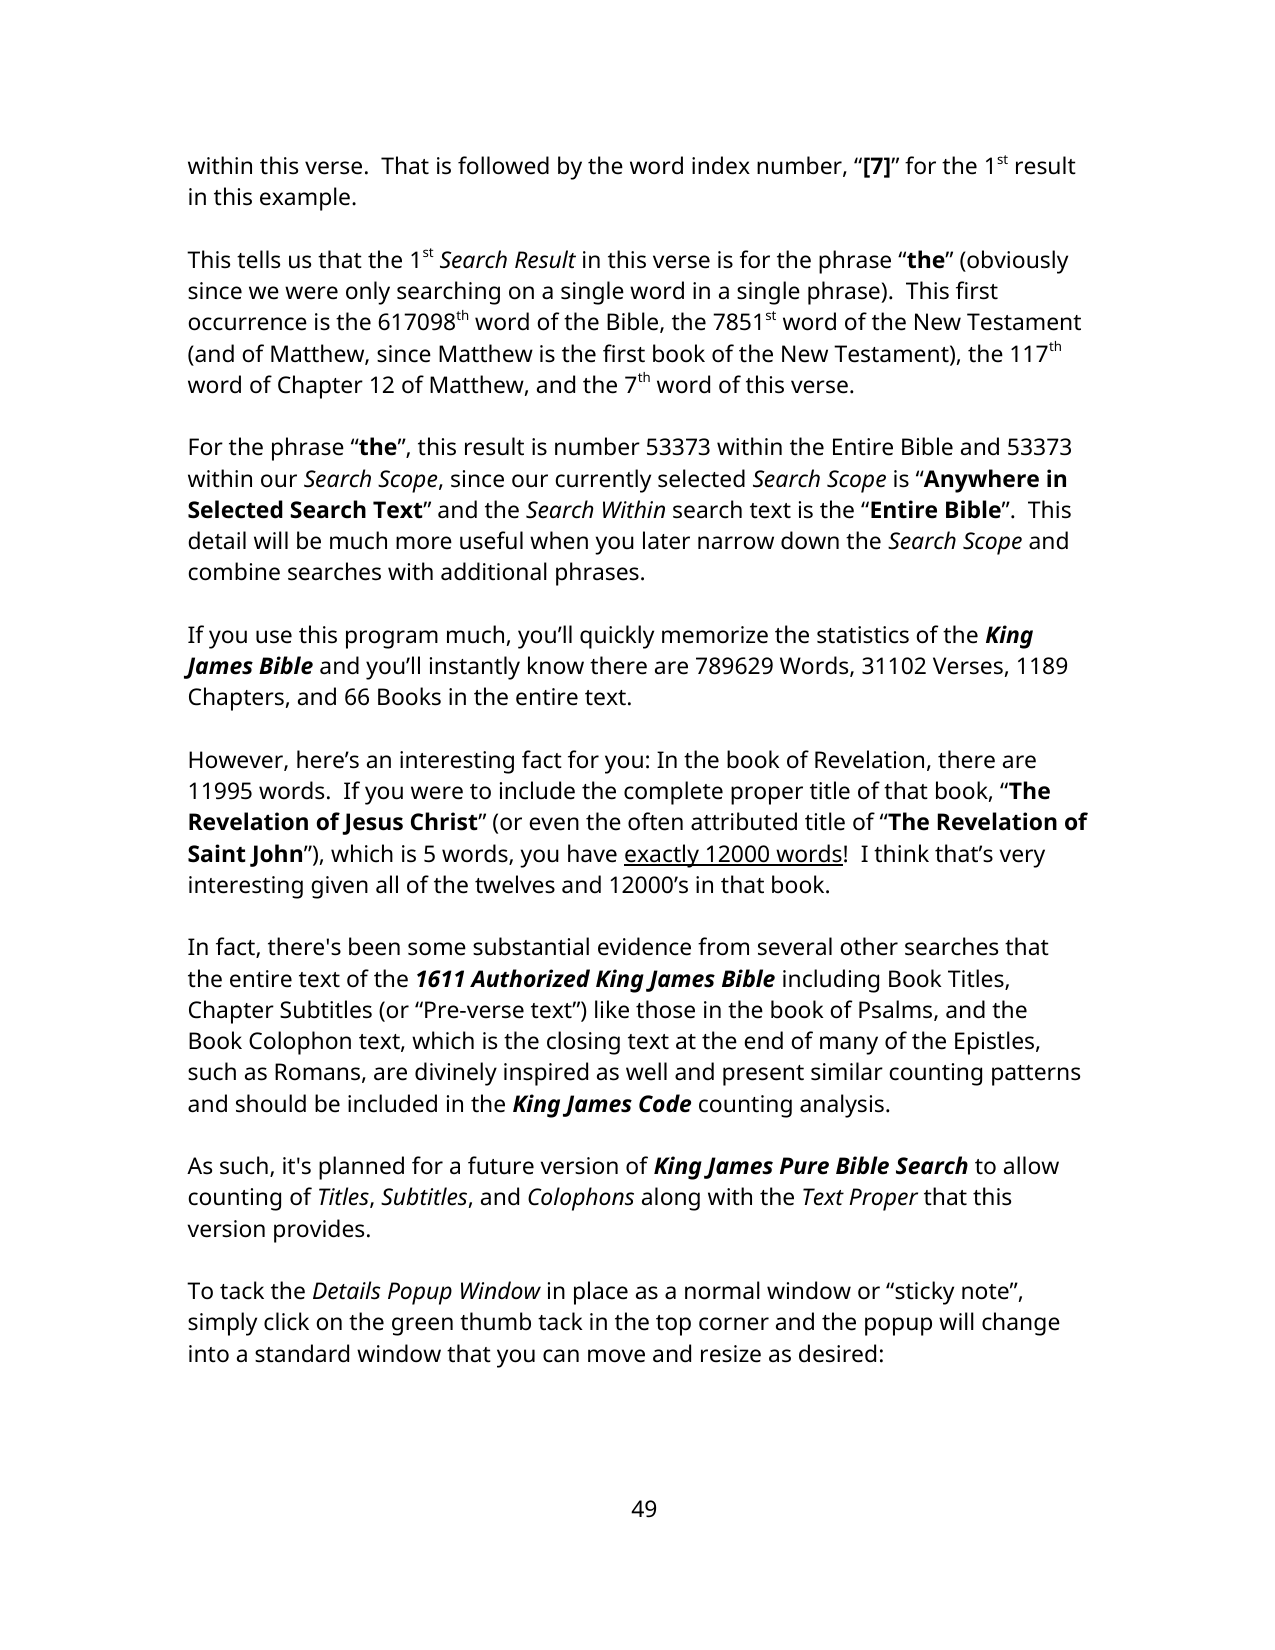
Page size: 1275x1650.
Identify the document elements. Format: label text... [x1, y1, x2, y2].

text As such, it's planned for a future version of King James Pure Bible Search to allow counting of Titles, Subtitles, and Colophons along with the Text Proper that this version provides. [187, 1150, 1087, 1244]
text If you use this program much, you’ll quickly memorize the statistics of the King James Bible and you’ll instantly know there are 789629 Words, 31102 Verses, 1189 Chapters, and 66 Books in the entire text. [187, 619, 1087, 712]
text This tells us that the 1st Search Result in this verse is for the phrase “the” (obviously since we were only searching on a single word in a single phrase). This first occurrence is the 617098th word of the Bible, the 7851st word of the New Testament (and of Matthew, since Matthew is the first book of the New Testament), the 117th word of Chapter 12 of Matthew, and the 7th word of this verse. [187, 244, 1087, 400]
text To tack the Details Popup Window in place as a normal window or “sticky note”, simply click on the green thumb tack in the top corner and the popup will change into a standard window that you can move and resize as desired: [187, 1275, 1087, 1369]
text However, here’s an interesting fact for you: In the book of Revelation, there are 11995 words. If you were to include the complete proper title of that book, “The Revelation of Jesus Christ” (or even the often attributed title of “The Revelation of Saint John”), which is 5 words, you have exactly 12000 words! I think that’s very interesting given all of the twelves and 12000’s in that book. [187, 744, 1087, 900]
text For the phrase “the”, this result is number 53373 within the Entire Bible and 53373 within our Search Scope, since our currently selected Search Scope is “Anywhere in Selected Search Text” and the Search Within search text is the “Entire Bible”. This detail will be much more useful when you later narrow down the Search Scope and combine searches with additional phrases. [187, 431, 1087, 587]
text within this verse. That is followed by the word index number, “[7]” for the 1st result in this example. [187, 150, 1087, 212]
text In fact, there's been some substantial evidence from several other searches that the entire text of the 1611 Authorized King James Bible including Book Titles, Chapter Subtitles (or “Pre-verse text”) like those in the book of Psalms, and the Book Colophon text, which is the closing text at the end of many of the Epistles, such as Romans, are divinely inspired as well and present similar counting patterns and should be included in the King James Code counting analysis. [187, 931, 1087, 1119]
